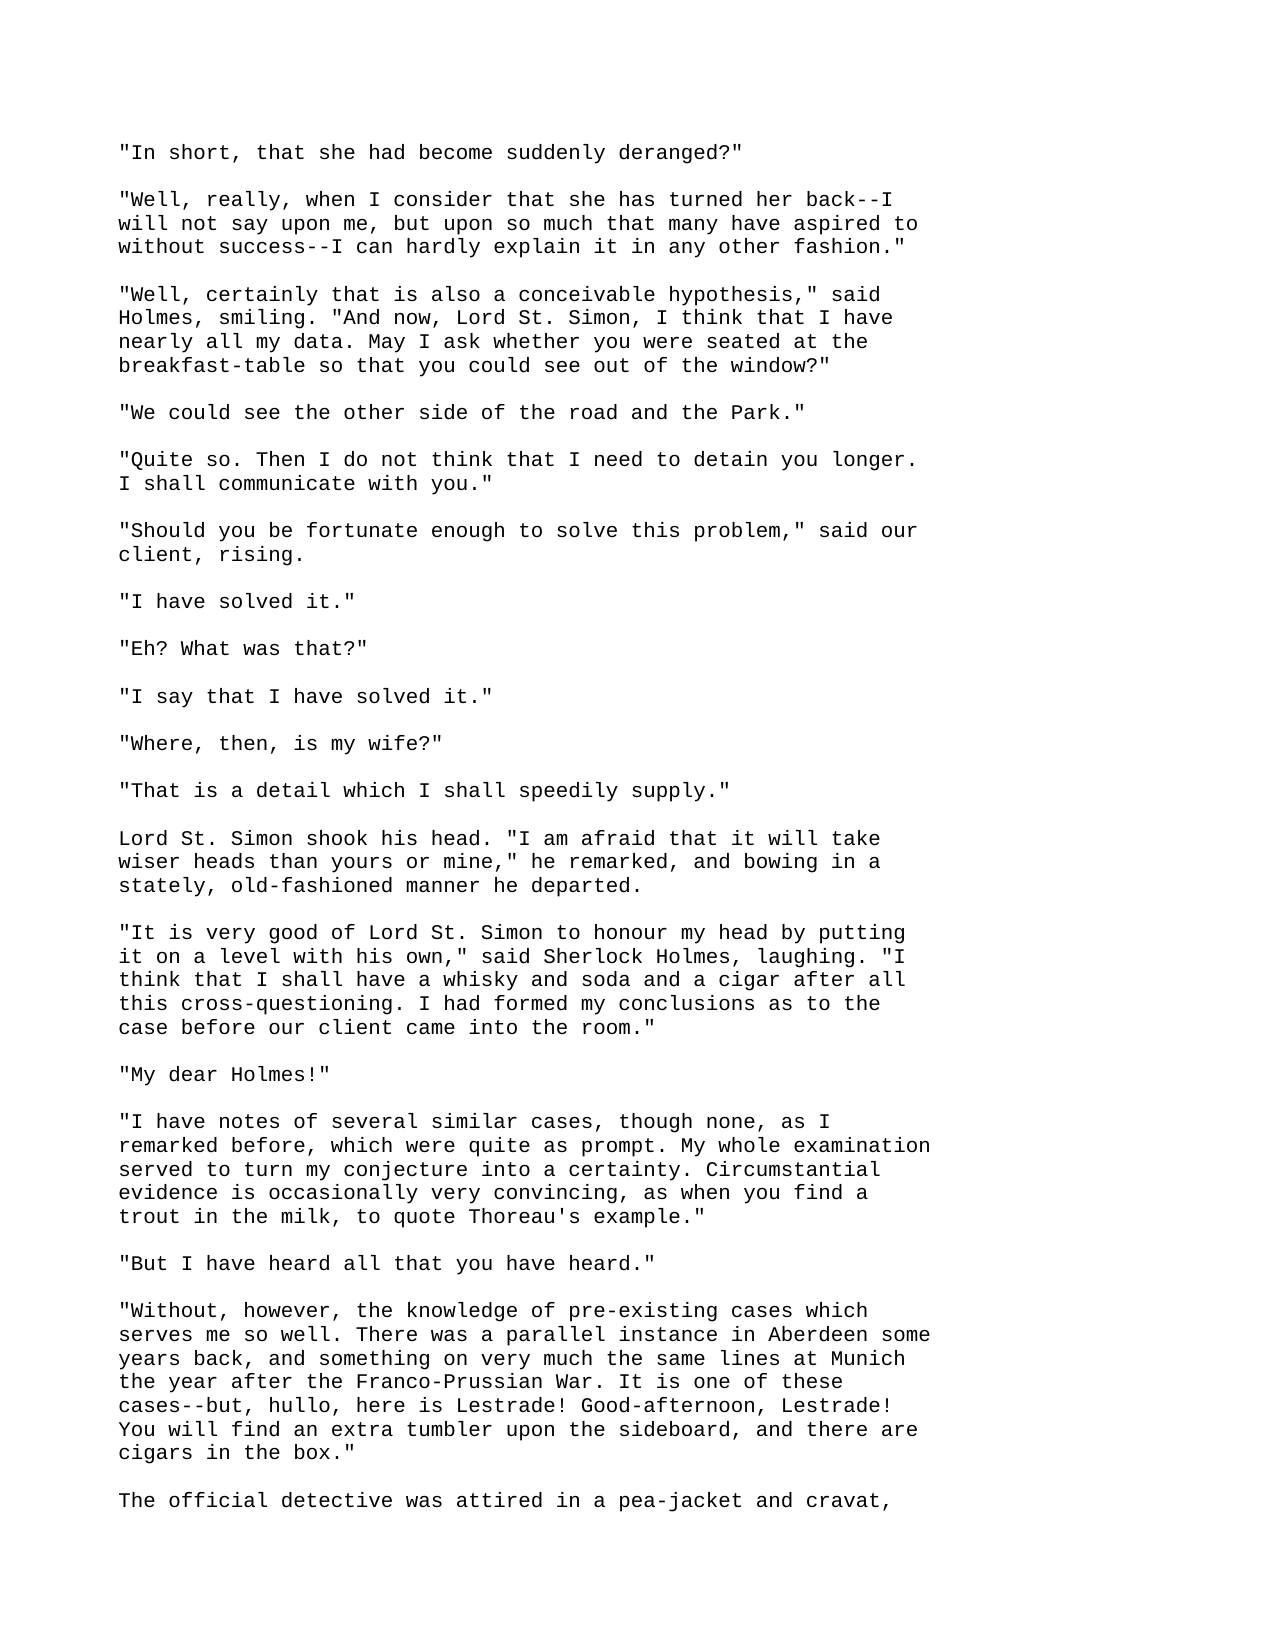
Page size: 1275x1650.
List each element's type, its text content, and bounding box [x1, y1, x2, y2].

text "But I have heard all that you have heard." [118, 1253, 1157, 1277]
text "Quite so. Then I do not think that I need to detain you longer. [118, 449, 1157, 473]
text the year after the Franco-Prussian War. It is one of these [118, 1371, 1157, 1395]
text "We could see the other side of the road and the Park." [118, 402, 1157, 426]
text trout in the milk, to quote Thoreau's example." [118, 1206, 1157, 1229]
text without success--I can hardly explain it in any other fashion." [118, 236, 1157, 260]
text "I have solved it." [118, 591, 1157, 615]
text think that I shall have a whisky and soda and a cigar after all [118, 969, 1157, 993]
text You will find an extra tumbler upon the sideboard, and there are [118, 1419, 1157, 1442]
text "Well, really, when I consider that she has turned her back--I [118, 189, 1157, 213]
text Lord St. Simon shook his head. "I am afraid that it will take [118, 827, 1157, 851]
text "I have notes of several similar cases, though none, as I [118, 1111, 1157, 1135]
text "Without, however, the knowledge of pre-existing cases which [118, 1300, 1157, 1324]
text I shall communicate with you." [118, 473, 1157, 496]
text The official detective was attired in a pea-jacket and cravat, [118, 1489, 1157, 1513]
text it on a level with his own," said Sherlock Holmes, laughing. "I [118, 946, 1157, 969]
text "I say that I have solved it." [118, 686, 1157, 709]
text "My dear Holmes!" [118, 1064, 1157, 1088]
text Holmes, smiling. "And now, Lord St. Simon, I think that I have [118, 307, 1157, 331]
text "Should you be fortunate enough to solve this problem," said our [118, 520, 1157, 544]
text cigars in the box." [118, 1442, 1157, 1466]
text cases--but, hullo, here is Lestrade! Good-afternoon, Lestrade! [118, 1395, 1157, 1419]
text remarked before, which were quite as prompt. My whole examination [118, 1135, 1157, 1158]
text "Well, certainly that is also a conceivable hypothesis," said [118, 284, 1157, 307]
text evidence is occasionally very convincing, as when you find a [118, 1182, 1157, 1206]
text nearly all my data. May I ask whether you were seated at the [118, 331, 1157, 354]
text serves me so well. There was a parallel instance in Aberdeen some [118, 1324, 1157, 1348]
text client, rising. [118, 544, 1157, 567]
text "Eh? What was that?" [118, 638, 1157, 662]
text "That is a detail which I shall speedily supply." [118, 780, 1157, 804]
text breakfast-table so that you could see out of the window?" [118, 354, 1157, 378]
text "In short, that she had become suddenly deranged?" [118, 142, 1157, 165]
text will not say upon me, but upon so much that many have aspired to [118, 213, 1157, 236]
text years back, and something on very much the same lines at Munich [118, 1348, 1157, 1371]
text wiser heads than yours or mine," he remarked, and bowing in a [118, 851, 1157, 875]
text case before our client came into the room." [118, 1017, 1157, 1040]
text stately, old-fashioned manner he departed. [118, 875, 1157, 898]
text this cross-questioning. I had formed my conclusions as to the [118, 993, 1157, 1017]
text served to turn my conjecture into a certainty. Circumstantial [118, 1158, 1157, 1182]
text "It is very good of Lord St. Simon to honour my head by putting [118, 922, 1157, 946]
text "Where, then, is my wife?" [118, 733, 1157, 757]
